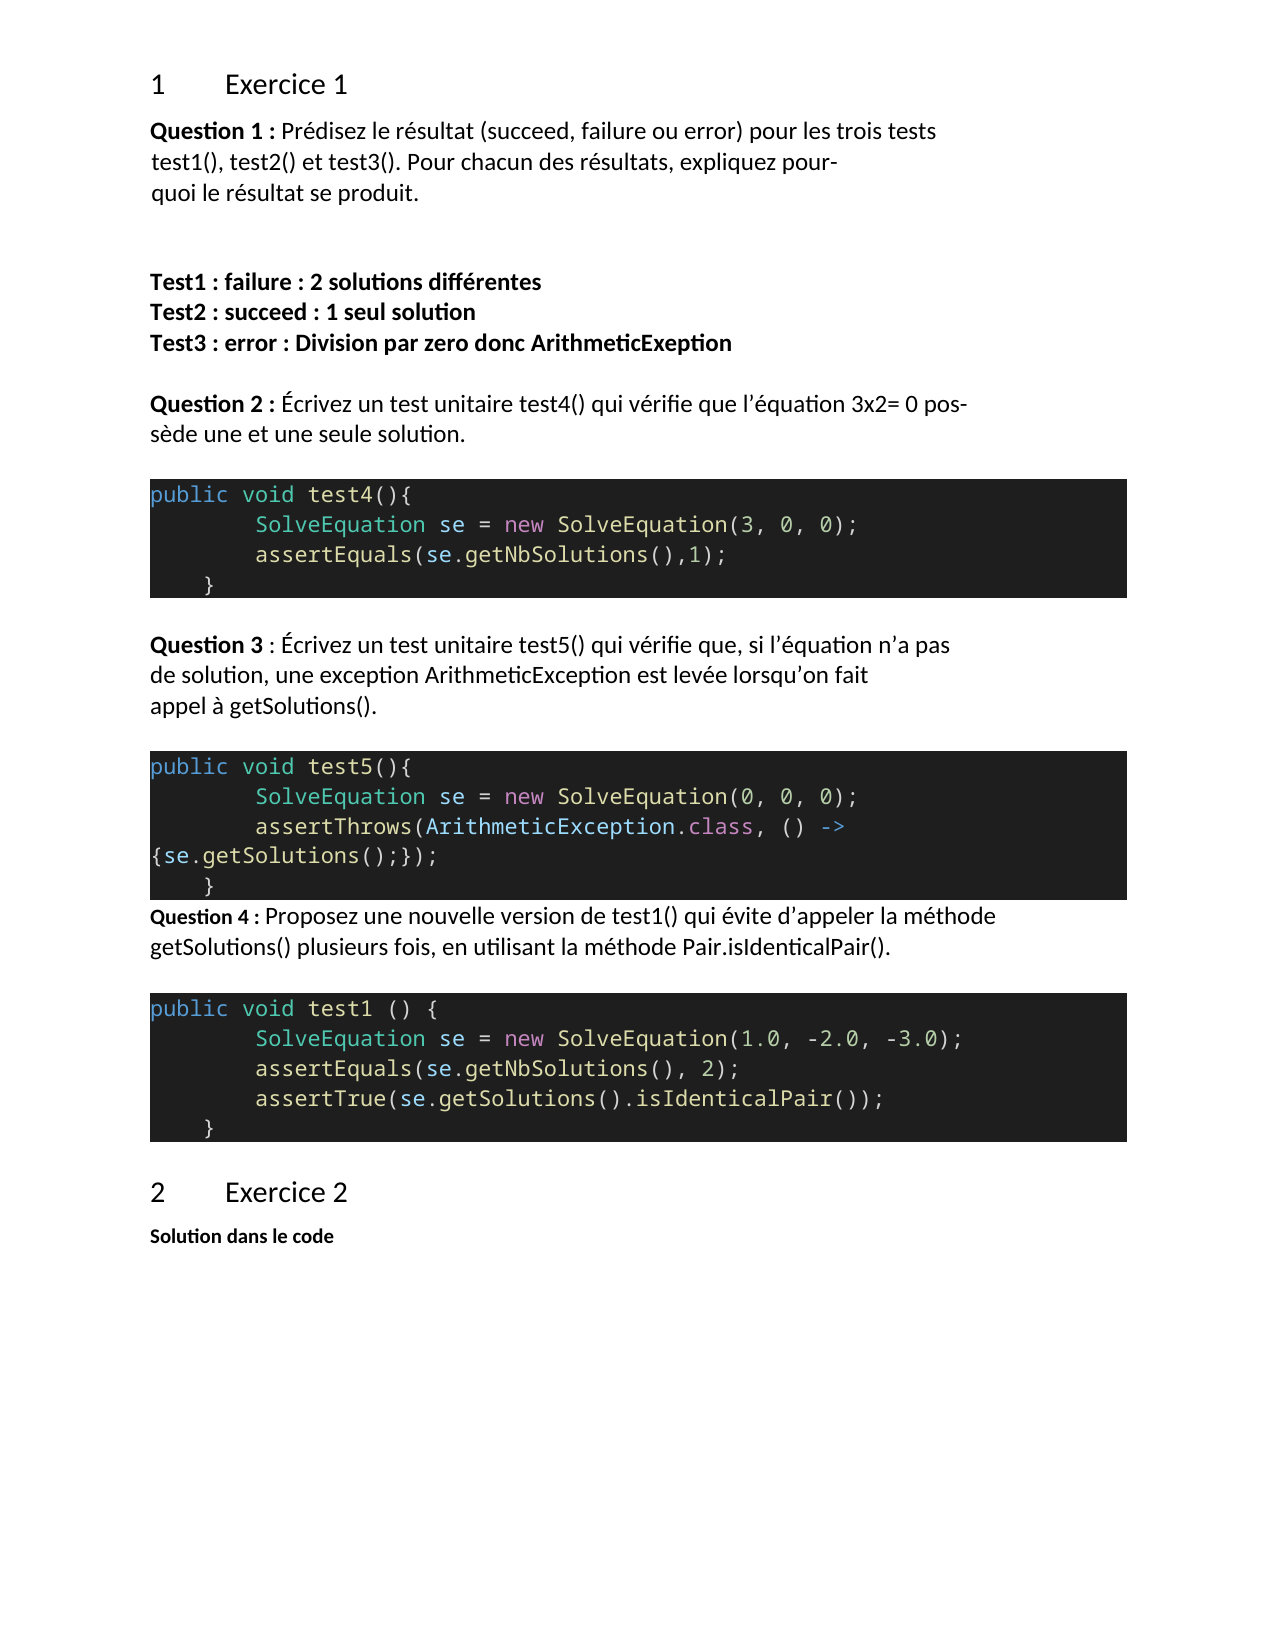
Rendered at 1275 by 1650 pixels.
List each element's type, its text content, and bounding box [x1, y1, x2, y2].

text Test2 : succeed : 1 seul solution [150, 296, 1127, 327]
subtitle Exercice 2 [150, 1173, 1127, 1210]
text SolveEquation se = new SolveEquation(0, 0, 0); [150, 781, 1127, 811]
text SolveEquation se = new SolveEquation(1.0, -2.0, -3.0); [150, 1023, 1127, 1053]
text public void test1 () { [150, 993, 1127, 1023]
text } [150, 569, 1127, 598]
text Question 2 : Écrivez un test unitaire test4() qui vérifie que l’équation 3x2= 0 pos- [150, 388, 1127, 418]
text assertEquals(se.getNbSolutions(),1); [150, 539, 1127, 569]
text Question 3 : Écrivez un test unitaire test5() qui vérifie que, si l’équation n’a pas [150, 629, 1127, 659]
text Solution dans le code [150, 1223, 1127, 1249]
text } [150, 1112, 1127, 1142]
text assertTrue(se.getSolutions().isIdenticalPair()); [150, 1082, 1127, 1112]
text } [150, 870, 1127, 900]
text public void test5(){ [150, 751, 1127, 781]
text getSolutions() plusieurs fois, en utilisant la méthode Pair.isIdenticalPair(). [150, 931, 1127, 962]
text de solution, une exception ArithmeticException est levée lorsqu’on fait [150, 659, 1127, 690]
text Test1 : failure : 2 solutions différentes [150, 266, 1127, 296]
text assertEquals(se.getNbSolutions(), 2); [150, 1053, 1127, 1082]
text appel à getSolutions(). [150, 690, 1127, 721]
text assertThrows(ArithmeticException.class, () -> {se.getSolutions();}); [150, 811, 1127, 870]
text public void test4(){ [150, 479, 1127, 509]
subtitle Exercice 1 [150, 65, 1127, 102]
text SolveEquation se = new SolveEquation(3, 0, 0); [150, 509, 1127, 539]
text Question 4 : Proposez une nouvelle version de test1() qui évite d’appeler la méthode [150, 900, 1127, 931]
text Test3 : error : Division par zero donc ArithmeticExeption [150, 327, 1127, 357]
text sède une et une seule solution. [150, 418, 1127, 449]
text Question 1 : Prédisez le résultat (succeed, failure ou error) pour les trois tests test1(), test2() et test3(). Pour chacun des résultats, expliquez pour- quoi le résultat se produit. [150, 115, 1127, 208]
